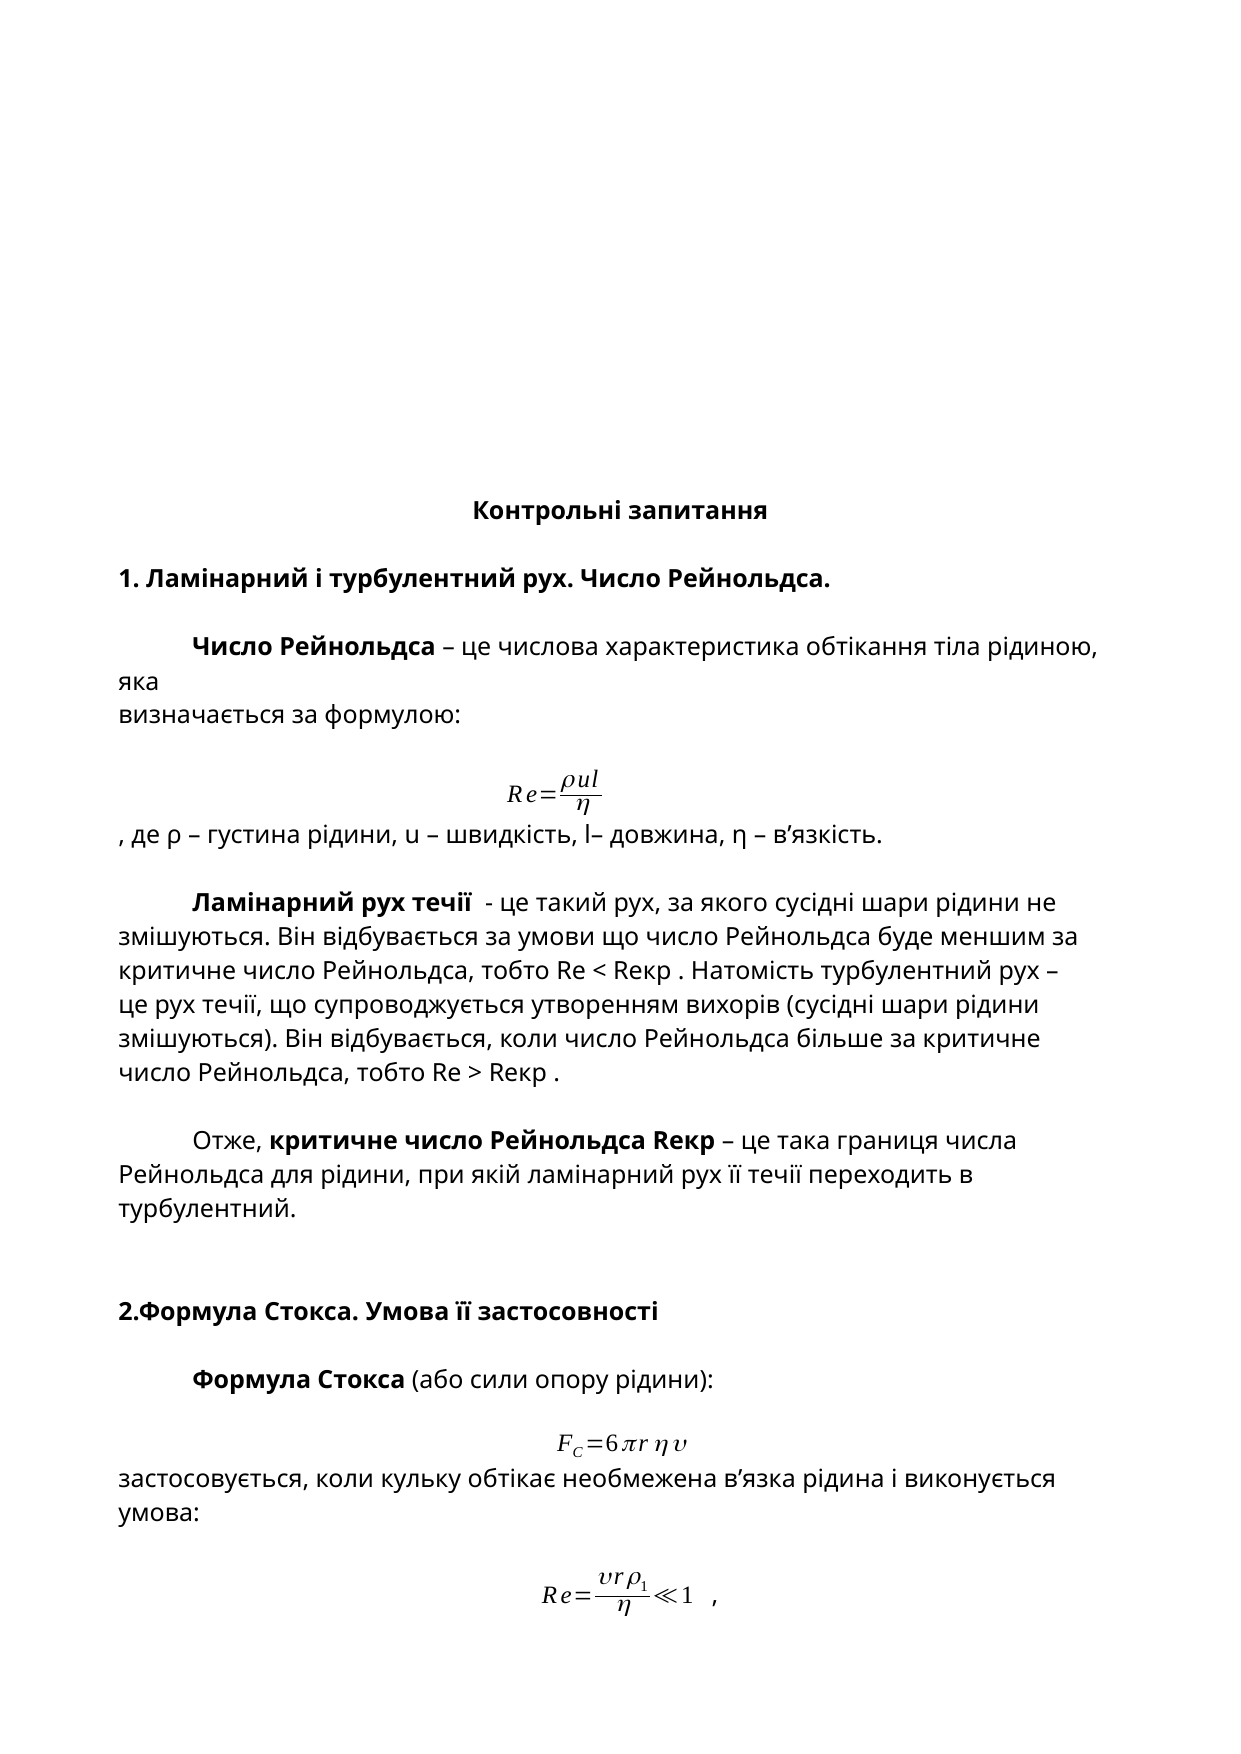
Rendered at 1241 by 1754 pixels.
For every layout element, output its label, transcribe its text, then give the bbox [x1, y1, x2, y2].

text змішуються). Він відбувається, коли число Рейнольдса більше за критичне [118, 1021, 1122, 1055]
text , де ρ – густина рідини, u – швидкість, l– довжина, η – в’язкість. [118, 816, 1122, 851]
text 1. Ламінарний і турбулентний рух. Число Рейнольдса. [118, 561, 1122, 595]
text 2.Формула Стокса. Умова її застосовності [118, 1293, 1122, 1327]
text Формула Стокса (або сили опору рідини): [118, 1361, 1122, 1396]
text Ламінарний рух течії - це такий рух, за якого сусідні шари рідини не [118, 884, 1122, 919]
text Рейнольдса для рідини, при якій ламінарний рух її течії переходить в [118, 1157, 1122, 1191]
text число Рейнольдса, тобто Re > Reкр . [118, 1055, 1122, 1089]
text турбулентний. [118, 1191, 1122, 1225]
text Отже, критичне число Рейнольдса Reкр – це така границя числа [118, 1123, 1122, 1157]
text , [118, 1563, 1122, 1617]
text визначається за формулою: [118, 697, 1122, 731]
text Контрольні запитання [118, 493, 1122, 527]
text застосовується, коли кульку обтікає необмежена в’язка рідина і виконується умова: [118, 1461, 1122, 1529]
text Число Рейнольдса – це числова характеристика обтікання тіла рідиною, яка [118, 629, 1122, 697]
text критичне число Рейнольдса, тобто Re < Reкр . Натомість турбулентний рух – [118, 953, 1122, 987]
text це рух течії, що супроводжується утворенням вихорів (сусідні шари рідини [118, 987, 1122, 1021]
text змішуються. Він відбувається за умови що число Рейнольдса буде меншим за [118, 919, 1122, 953]
